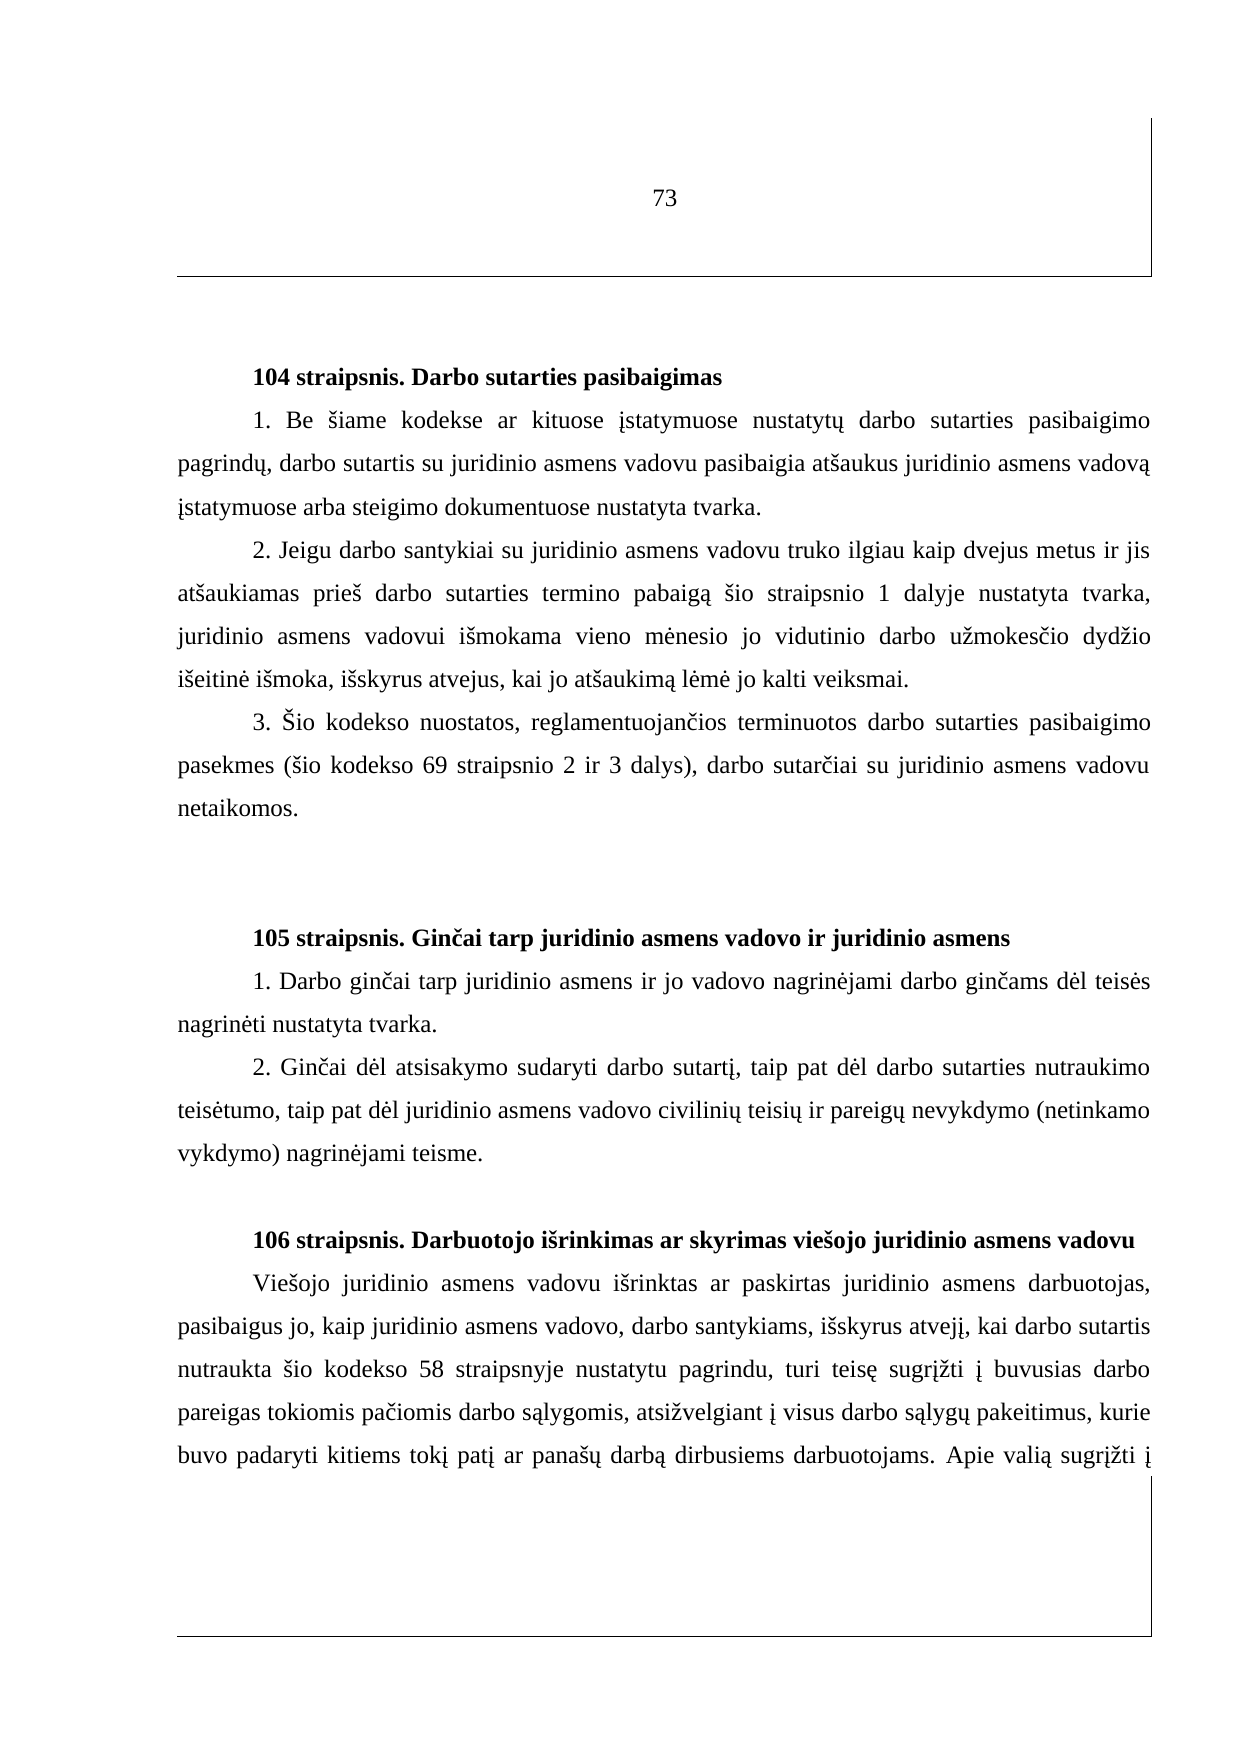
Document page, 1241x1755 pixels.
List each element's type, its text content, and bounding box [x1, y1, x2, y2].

text 2. Jeigu darbo santykiai su juridinio asmens vadovu truko ilgiau kaip dvejus metus ir jis atšaukiamas prieš darbo sutarties termino pabaigą šio straipsnio 1 dalyje nustatyta tvarka, juridinio asmens vadovui išmokama vieno mėnesio jo vidutinio darbo užmokesčio dydžio išeitinė išmoka, išskyrus atvejus, kai jo atšaukimą lėmė jo kalti veiksmai. [177, 535, 1152, 693]
text 2. Ginčai dėl atsisakymo sudaryti darbo sutartį, taip pat dėl darbo sutarties nutraukimo teisėtumo, taip pat dėl juridinio asmens vadovo civilinių teisių ir pareigų nevykdymo (netinkamo vykdymo) nagrinėjami teisme. [177, 1052, 1152, 1167]
text 1. Darbo ginčai tarp juridinio asmens ir jo vadovo nagrinėjami darbo ginčams dėl teisės nagrinėti nustatyta tvarka. [177, 966, 1152, 1038]
subtitle 106 straipsnis. Darbuotojo išrinkimas ar skyrimas viešojo juridinio asmens vadovu [177, 1225, 1152, 1253]
text Viešojo juridinio asmens vadovu išrinktas ar paskirtas juridinio asmens darbuotojas, pasibaigus jo, kaip juridinio asmens vadovo, darbo santykiams, išskyrus atvejį, kai darbo sutartis nutraukta šio kodekso 58 straipsnyje nustatytu pagrindu, turi teisę sugrįžti į buvusias darbo pareigas tokiomis pačiomis darbo sąlygomis, atsižvelgiant į visus darbo sąlygų pakeitimus, kurie buvo padaryti kitiems tokį patį ar panašų darbą dirbusiems darbuotojams. Apie valią sugrįžti į [177, 1268, 1152, 1469]
subtitle 105 straipsnis. Ginčai tarp juridinio asmens vadovo ir juridinio asmens [177, 923, 1152, 952]
text 3. Šio kodekso nuostatos, reglamentuojančios terminuotos darbo sutarties pasibaigimo pasekmes (šio kodekso 69 straipsnio 2 ir 3 dalys), darbo sutarčiai su juridinio asmens vadovu netaikomos. [177, 707, 1152, 822]
text 1. Be šiame kodekse ar kituose įstatymuose nustatytų darbo sutarties pasibaigimo pagrindų, darbo sutartis su juridinio asmens vadovu pasibaigia atšaukus juridinio asmens vadovą įstatymuose arba steigimo dokumentuose nustatyta tvarka. [177, 405, 1152, 520]
subtitle 104 straipsnis. Darbo sutarties pasibaigimas [177, 362, 1152, 391]
